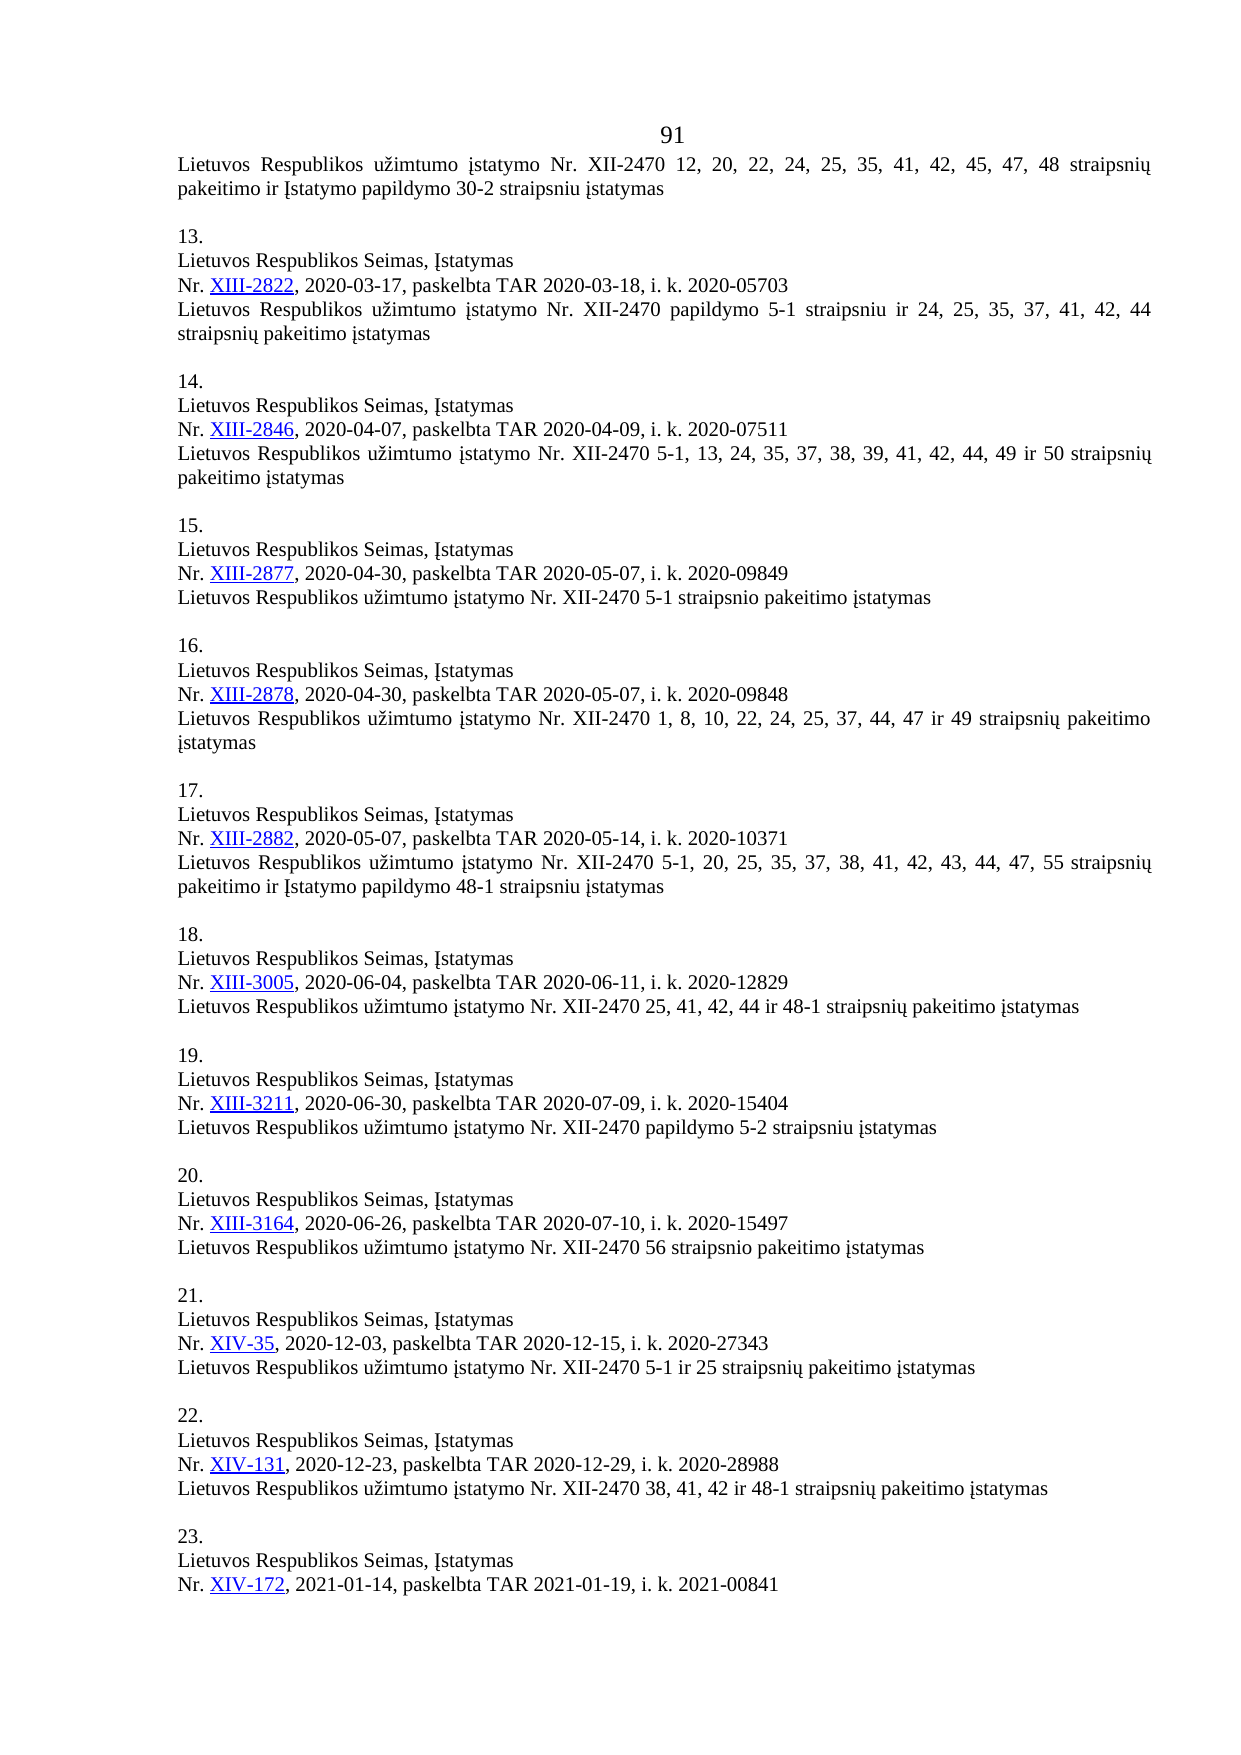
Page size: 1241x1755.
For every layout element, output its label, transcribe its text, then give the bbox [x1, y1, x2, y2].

text 23. [177, 1524, 1152, 1548]
text Nr. XIII-2822, 2020-03-17, paskelbta TAR 2020-03-18, i. k. 2020-05703 [177, 272, 1152, 297]
text Nr. XIII-2878, 2020-04-30, paskelbta TAR 2020-05-07, i. k. 2020-09848 [177, 682, 1152, 706]
text Lietuvos Respublikos užimtumo įstatymo Nr. XII-2470 56 straipsnio pakeitimo įstatymas [177, 1235, 1152, 1259]
text Lietuvos Respublikos užimtumo įstatymo Nr. XII-2470 5-1 ir 25 straipsnių pakeitimo įstatymas [177, 1355, 1152, 1379]
text 17. [177, 778, 1152, 802]
text Lietuvos Respublikos Seimas, Įstatymas [177, 657, 1152, 682]
text 13. [177, 224, 1152, 248]
text 20. [177, 1163, 1152, 1187]
text 14. [177, 369, 1152, 393]
text Lietuvos Respublikos užimtumo įstatymo Nr. XII-2470 5-1 straipsnio pakeitimo įstatymas [177, 585, 1152, 609]
text Lietuvos Respublikos užimtumo įstatymo Nr. XII-2470 5-1, 13, 24, 35, 37, 38, 39, 41, 42, 44, 49 ir 50 straipsnių pakeitimo įstatymas [177, 441, 1152, 489]
text Nr. XIII-2846, 2020-04-07, paskelbta TAR 2020-04-09, i. k. 2020-07511 [177, 417, 1152, 441]
text Lietuvos Respublikos Seimas, Įstatymas [177, 946, 1152, 970]
text Nr. XIII-2877, 2020-04-30, paskelbta TAR 2020-05-07, i. k. 2020-09849 [177, 561, 1152, 585]
text Lietuvos Respublikos užimtumo įstatymo Nr. XII-2470 25, 41, 42, 44 ir 48-1 straipsnių pakeitimo įstatymas [177, 994, 1152, 1018]
text Nr. XIV-131, 2020-12-23, paskelbta TAR 2020-12-29, i. k. 2020-28988 [177, 1452, 1152, 1476]
text Nr. XIII-3164, 2020-06-26, paskelbta TAR 2020-07-10, i. k. 2020-15497 [177, 1211, 1152, 1235]
text Lietuvos Respublikos užimtumo įstatymo Nr. XII-2470 1, 8, 10, 22, 24, 25, 37, 44, 47 ir 49 straipsnių pakeitimo įstatymas [177, 706, 1152, 754]
text Lietuvos Respublikos užimtumo įstatymo Nr. XII-2470 38, 41, 42 ir 48-1 straipsnių pakeitimo įstatymas [177, 1476, 1152, 1500]
text Lietuvos Respublikos Seimas, Įstatymas [177, 393, 1152, 417]
text Nr. XIII-3211, 2020-06-30, paskelbta TAR 2020-07-09, i. k. 2020-15404 [177, 1091, 1152, 1115]
text Lietuvos Respublikos Seimas, Įstatymas [177, 802, 1152, 826]
text Lietuvos Respublikos Seimas, Įstatymas [177, 1307, 1152, 1331]
text Lietuvos Respublikos užimtumo įstatymo Nr. XII-2470 12, 20, 22, 24, 25, 35, 41, 42, 45, 47, 48 straipsnių pakeitimo ir Įstatymo papildymo 30-2 straipsniu įstatymas [177, 152, 1152, 200]
text Lietuvos Respublikos Seimas, Įstatymas [177, 537, 1152, 561]
text Lietuvos Respublikos užimtumo įstatymo Nr. XII-2470 papildymo 5-1 straipsniu ir 24, 25, 35, 37, 41, 42, 44 straipsnių pakeitimo įstatymas [177, 297, 1152, 345]
text 19. [177, 1042, 1152, 1067]
text 15. [177, 513, 1152, 537]
text Lietuvos Respublikos Seimas, Įstatymas [177, 1187, 1152, 1211]
text Nr. XIII-2882, 2020-05-07, paskelbta TAR 2020-05-14, i. k. 2020-10371 [177, 826, 1152, 850]
text Lietuvos Respublikos užimtumo įstatymo Nr. XII-2470 5-1, 20, 25, 35, 37, 38, 41, 42, 43, 44, 47, 55 straipsnių pakeitimo ir Įstatymo papildymo 48-1 straipsniu įstatymas [177, 850, 1152, 898]
text Lietuvos Respublikos Seimas, Įstatymas [177, 1067, 1152, 1091]
text 22. [177, 1403, 1152, 1427]
text Lietuvos Respublikos užimtumo įstatymo Nr. XII-2470 papildymo 5-2 straipsniu įstatymas [177, 1115, 1152, 1139]
text Nr. XIV-35, 2020-12-03, paskelbta TAR 2020-12-15, i. k. 2020-27343 [177, 1331, 1152, 1355]
text Nr. XIV-172, 2021-01-14, paskelbta TAR 2021-01-19, i. k. 2021-00841 [177, 1572, 1152, 1596]
text Lietuvos Respublikos Seimas, Įstatymas [177, 1548, 1152, 1572]
text 21. [177, 1283, 1152, 1307]
text 18. [177, 922, 1152, 946]
text Lietuvos Respublikos Seimas, Įstatymas [177, 1427, 1152, 1452]
text Nr. XIII-3005, 2020-06-04, paskelbta TAR 2020-06-11, i. k. 2020-12829 [177, 970, 1152, 994]
text 16. [177, 633, 1152, 657]
text Lietuvos Respublikos Seimas, Įstatymas [177, 248, 1152, 272]
